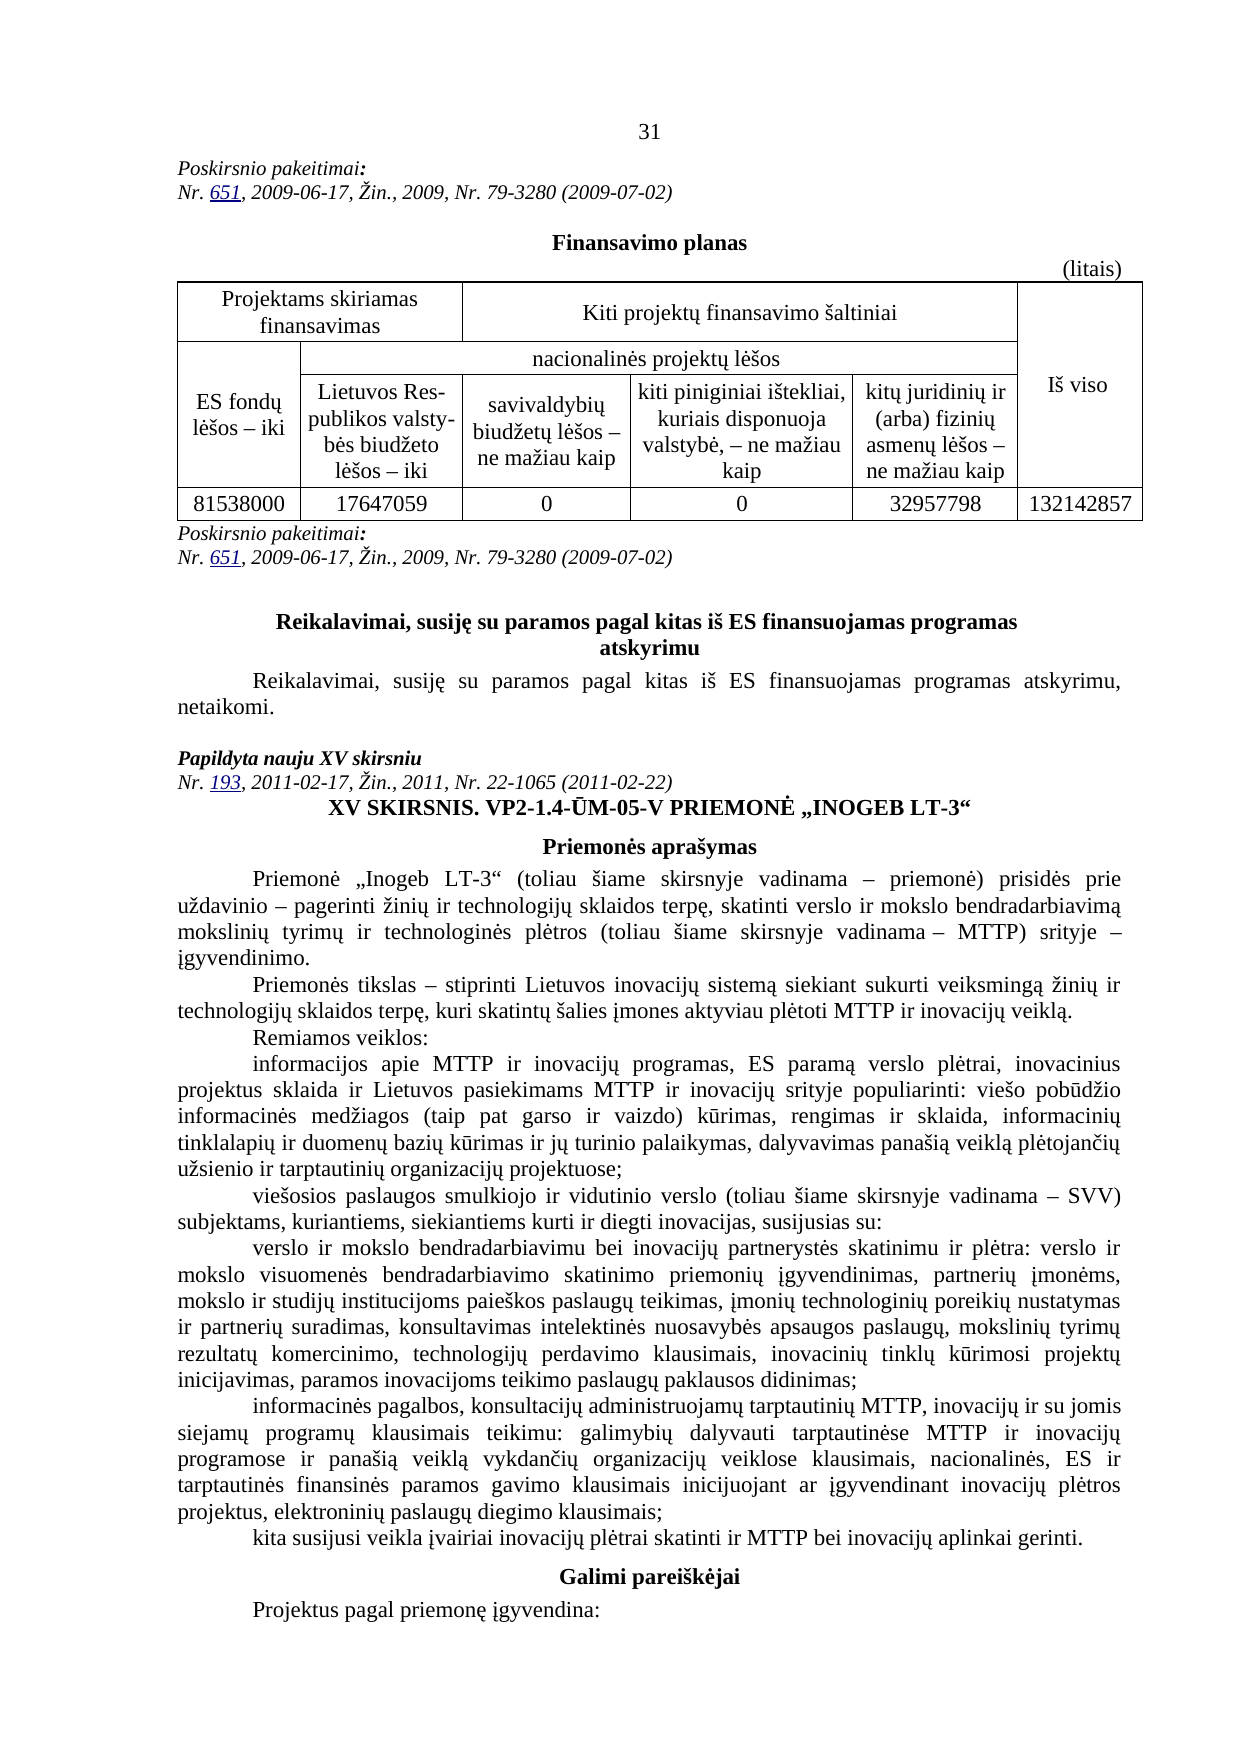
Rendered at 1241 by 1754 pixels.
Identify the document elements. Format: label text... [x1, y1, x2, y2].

text XV SKIRSNIS. VP2-1.4-ŪM-05-V PRIEMONĖ „INOGEB LT-3“ [177, 794, 1122, 820]
table_cell 132142857 [1018, 488, 1142, 520]
table_cell 81538000 [178, 488, 300, 520]
table_header Iš viso [1018, 283, 1142, 487]
text informacinės pagalbos, konsultacijų administruojamų tarptautinių MTTP, inovacijų ir su jomis siejamų programų klausimais teikimu: galimybių dalyvauti tarptautinėse MTTP ir inovacijų programose ir panašią veiklą vykdančių organizacijų veiklose klausimais, nacionalinės, ES ir tarptautinės finansinės paramos gavimo klausimais inicijuojant ar įgyvendinant inovacijų plėtros projektus, elektroninių paslaugų diegimo klausimais; [177, 1392, 1122, 1524]
table_cell 17647059 [301, 488, 462, 520]
text Reikalavimai, susiję su paramos pagal kitas iš ES finansuojamas programas atskyrimu, netaikomi. [177, 667, 1122, 719]
text Priemonė „Inogeb LT-3“ (toliau šiame skirsnyje vadinama – priemonė) prisidės prie uždavinio – pagerinti žinių ir technologijų sklaidos terpę, skatinti verslo ir mokslo bendradarbiavimą mokslinių tyrimų ir technologinės plėtros (toliau šiame skirsnyje vadinama – MTTP) srityje – įgyvendinimo. [177, 865, 1122, 971]
text informacijos apie MTTP ir inovacijų programas, ES paramą verslo plėtrai, inovacinius projektus sklaida ir Lietuvos pasiekimams MTTP ir inovacijų srityje populiarinti: viešo pobūdžio informacinės medžiagos (taip pat garso ir vaizdo) kūrimas, rengimas ir sklaida, informacinių tinklalapių ir duomenų bazių kūrimas ir jų turinio palaikymas, dalyvavimas panašią veiklą plėtojančių užsienio ir tarptautinių organizacijų projektuose; [177, 1050, 1122, 1182]
text kita susijusi veikla įvairiai inovacijų plėtrai skatinti ir MTTP bei inovacijų aplinkai gerinti. [177, 1524, 1122, 1551]
table_cell 32957798 [853, 488, 1017, 520]
table_cell ES fondų lėšos – iki [178, 342, 300, 487]
text Priemonės tikslas – stiprinti Lietuvos inovacijų sistemą siekiant sukurti veiksmingą žinių ir technologijų sklaidos terpę, kuri skatintų šalies įmones aktyviau plėtoti MTTP ir inovacijų veiklą. [177, 971, 1122, 1023]
text Nr. 193, 2011-02-17, Žin., 2011, Nr. 22-1065 (2011-02-22) [177, 770, 1122, 794]
subtitle Poskirsnio pakeitimai: [177, 156, 1122, 180]
table_header Kiti projektų finansavimo šaltiniai [463, 283, 1017, 341]
text Finansavimo planas [177, 229, 1122, 255]
text Projektus pagal priemonę įgyvendina: [177, 1596, 1122, 1622]
text Remiamos veiklos: [177, 1023, 1122, 1050]
table_cell kiti piniginiai ištekliai, kuriais disponuoja valstybė, – ne mažiau kaip [631, 375, 852, 487]
table_cell 0 [463, 488, 630, 520]
text (litais) [177, 255, 1122, 281]
table_cell savivaldybių biudžetų lėšos – ne mažiau kaip [463, 375, 630, 487]
text viešosios paslaugos smulkiojo ir vidutinio verslo (toliau šiame skirsnyje vadinama – SVV) subjektams, kuriantiems, siekiantiems kurti ir diegti inovacijas, susijusias su: [177, 1182, 1122, 1234]
text Nr. 651, 2009-06-17, Žin., 2009, Nr. 79-3280 (2009-07-02) [177, 180, 1122, 204]
table_cell Lietuvos Res­publikos valsty­bės biudžeto lėšos – iki [301, 375, 462, 487]
text Reikalavimai, susiję su paramos pagal kitas iš ES finansuojamas programas atskyrimu [177, 581, 1122, 661]
text Papildyta nauju XV skirsniu [177, 746, 1122, 770]
text Nr. 651, 2009-06-17, Žin., 2009, Nr. 79-3280 (2009-07-02) [177, 545, 1122, 569]
table_cell kitų juridinių ir (arba) fizinių asmenų lėšos – ne mažiau kaip [853, 375, 1017, 487]
table_cell nacionalinės projektų lėšos [301, 342, 1017, 374]
text Galimi pareiškėjai [177, 1563, 1122, 1589]
table_header Projektams skiriamas finansavimas [178, 283, 462, 341]
table_cell 0 [631, 488, 852, 520]
text Priemonės aprašymas [177, 833, 1122, 859]
text verslo ir mokslo bendradarbiavimu bei inovacijų partnerystės skatinimu ir plėtra: verslo ir mokslo visuomenės bendradarbiavimo skatinimo priemonių įgyvendinimas, partnerių įmonėms, mokslo ir studijų institucijoms paieškos paslaugų teikimas, įmonių technologinių poreikių nustatymas ir partnerių suradimas, konsultavimas intelektinės nuosavybės apsaugos paslaugų, mokslinių tyrimų rezultatų komercinimo, technologijų perdavimo klausimais, inovacinių tinklų kūrimosi projektų inicijavimas, paramos inovacijoms teikimo paslaugų paklausos didinimas; [177, 1234, 1122, 1392]
subtitle Poskirsnio pakeitimai: [177, 521, 1122, 545]
